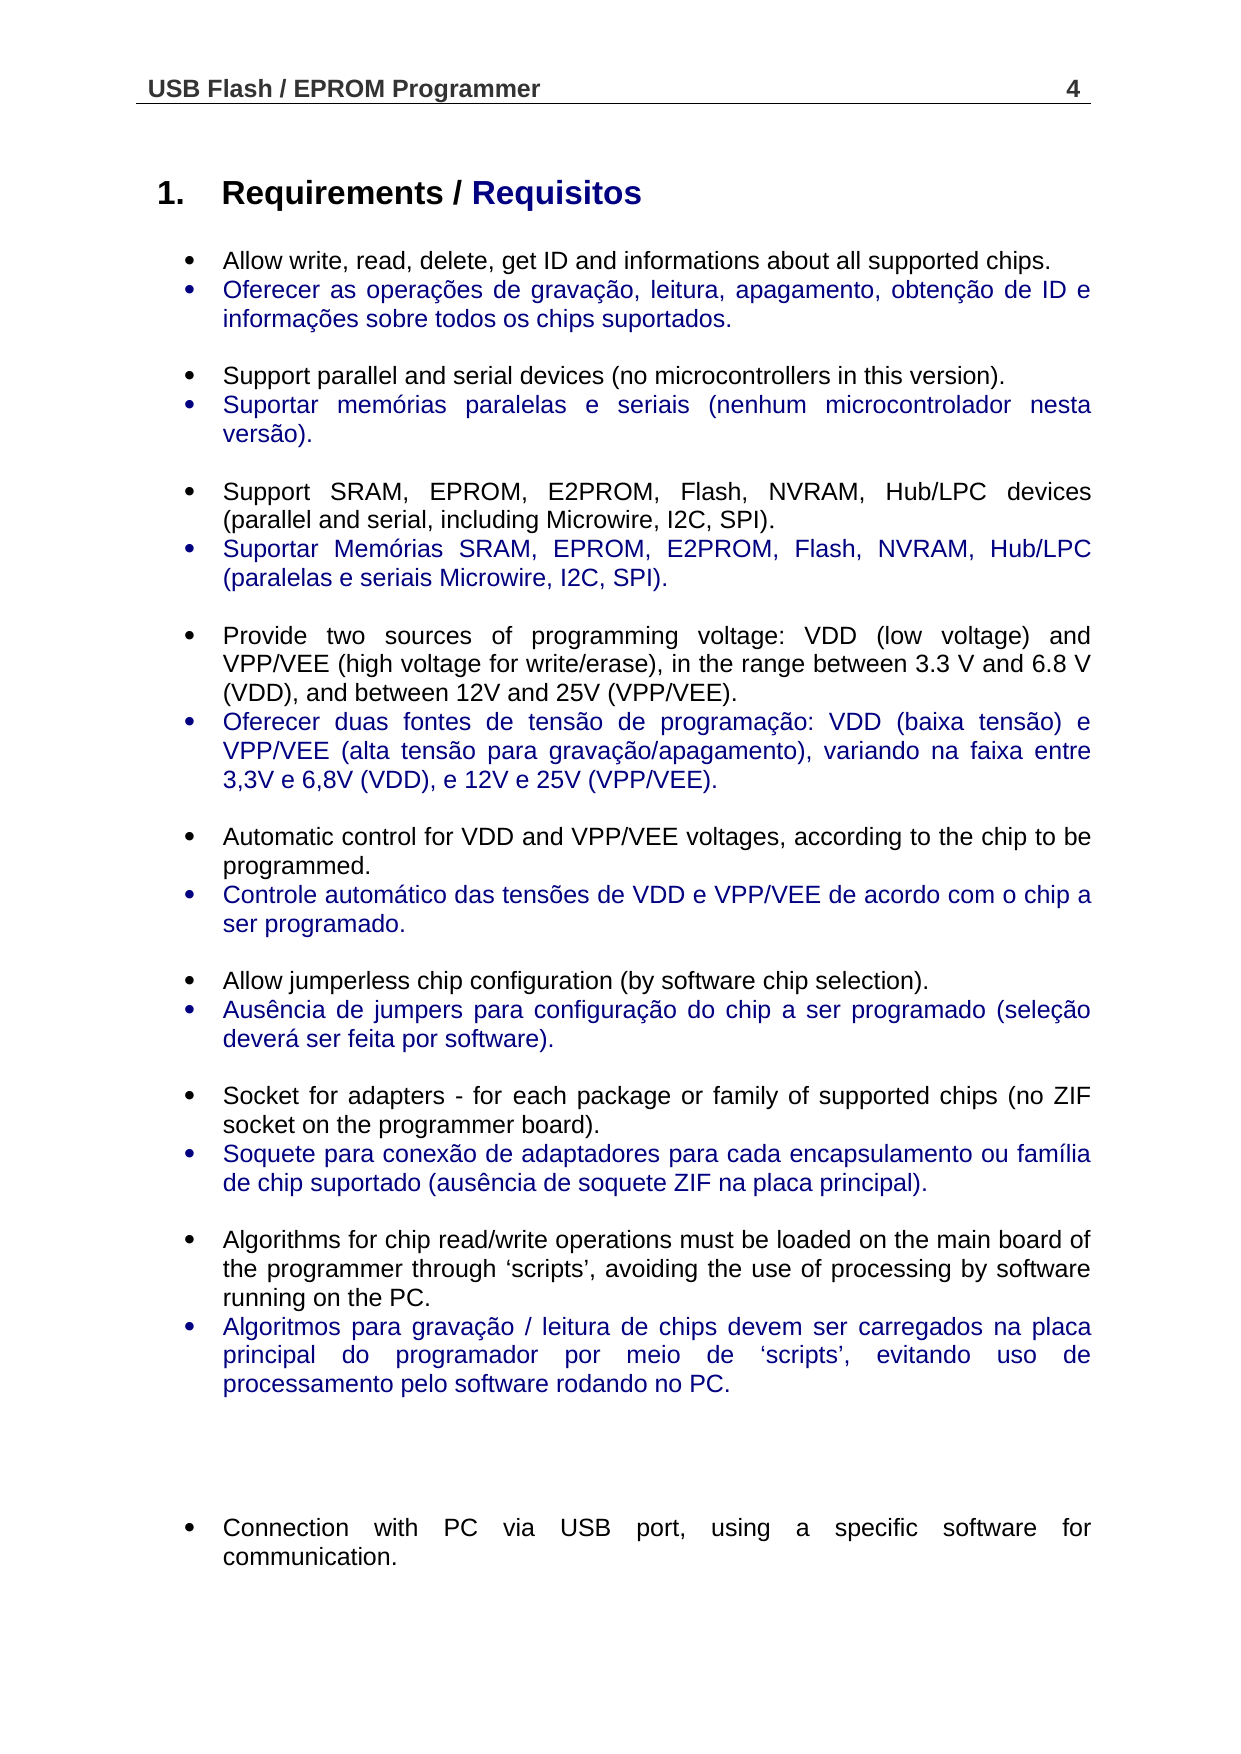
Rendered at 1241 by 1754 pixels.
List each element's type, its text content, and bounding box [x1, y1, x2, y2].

list Connection with PC via USB port, using a specific software for communication. [185, 1513, 1093, 1571]
subtitle Requirements / Requisitos [148, 173, 1093, 211]
list Algoritmos para gravação / leitura de chips devem ser carregados na placa principal do programador por meio de ‘scripts’, evitando uso de processamento pelo software rodando no PC. [185, 1312, 1093, 1398]
list Controle automático das tensões de VDD e VPP/VEE de acordo com o chip a ser programado. [185, 880, 1093, 937]
list Support SRAM, EPROM, E2PROM, Flash, NVRAM, Hub/LPC devices (parallel and serial, including Microwire, I2C, SPI). [185, 477, 1093, 534]
list Allow jumperless chip configuration (by software chip selection). [185, 966, 1093, 995]
list Soquete para conexão de adaptadores para cada encapsulamento ou família de chip suportado (ausência de soquete ZIF na placa principal). [185, 1139, 1093, 1196]
list Oferecer duas fontes de tensão de programação: VDD (baixa tensão) e VPP/VEE (alta tensão para gravação/apagamento), variando na faixa entre 3,3V e 6,8V (VDD), e 12V e 25V (VPP/VEE). [185, 707, 1093, 793]
list Suportar memórias paralelas e seriais (nenhum microcontrolador nesta versão). [185, 390, 1093, 448]
list Ausência de jumpers para configuração do chip a ser programado (seleção deverá ser feita por software). [185, 995, 1093, 1052]
list Oferecer as operações de gravação, leitura, apagamento, obtenção de ID e informações sobre todos os chips suportados. [185, 275, 1093, 333]
list Allow write, read, delete, get ID and informations about all supported chips. [185, 246, 1093, 275]
list Automatic control for VDD and VPP/VEE voltages, according to the chip to be programmed. [185, 822, 1093, 880]
list Algorithms for chip read/write operations must be loaded on the main board of the programmer through ‘scripts’, avoiding the use of processing by software running on the PC. [185, 1225, 1093, 1312]
list Socket for adapters - for each package or family of supported chips (no ZIF socket on the programmer board). [185, 1081, 1093, 1139]
list Support parallel and serial devices (no microcontrollers in this version). [185, 361, 1093, 390]
list Suportar Memórias SRAM, EPROM, E2PROM, Flash, NVRAM, Hub/LPC (paralelas e seriais Microwire, I2C, SPI). [185, 534, 1093, 592]
list Provide two sources of programming voltage: VDD (low voltage) and VPP/VEE (high voltage for write/erase), in the range between 3.3 V and 6.8 V (VDD), and between 12V and 25V (VPP/VEE). [185, 621, 1093, 707]
